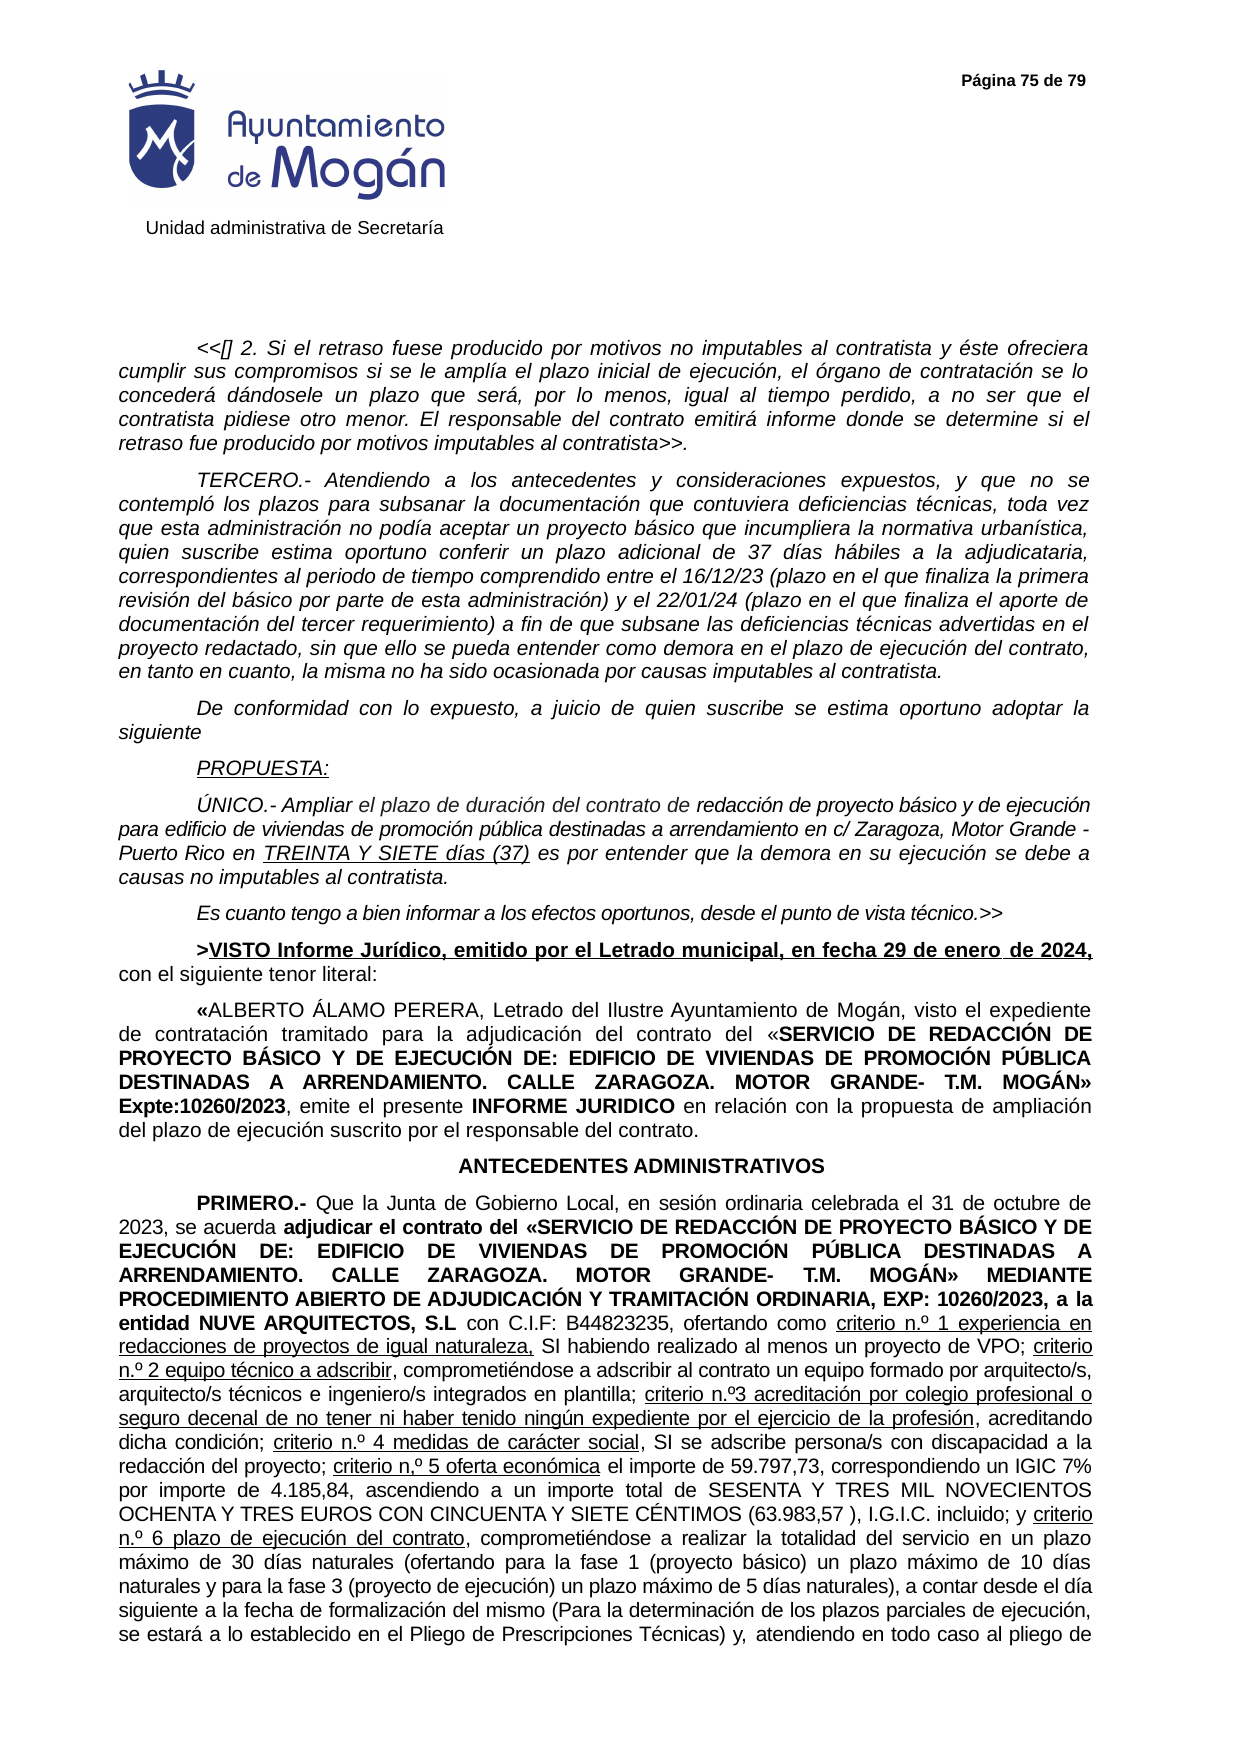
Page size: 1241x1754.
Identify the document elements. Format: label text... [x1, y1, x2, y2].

text PROPUESTA: [118, 756, 1092, 780]
text Es cuanto tengo a bien informar a los efectos oportunos, desde el punto de vista técnico.>> [118, 901, 1092, 925]
text TERCERO.- Atendiendo a los antecedentes y consideraciones expuestos, y que no se contempló los plazos para subsanar la documentación que contuviera deficiencias técnicas, toda vez que esta administración no podía aceptar un proyecto básico que incumpliera la normativa urbanística, quien suscribe estima oportuno conferir un plazo adicional de 37 días hábiles a la adjudicataria, correspondientes al periodo de tiempo comprendido entre el 16/12/23 (plazo en el que finaliza la primera revisión del básico por parte de esta administración) y el 22/01/24 (plazo en el que finaliza el aporte de documentación del tercer requerimiento) a fin de que subsane las deficiencias técnicas advertidas en el proyecto redactado, sin que ello se pueda entender como demora en el plazo de ejecución del contrato, en tanto en cuanto, la misma no ha sido ocasionada por causas imputables al contratista. [118, 468, 1092, 683]
text ÚNICO.- Ampliar el plazo de duración del contrato de redacción de proyecto básico y de ejecución para edificio de viviendas de promoción pública destinadas a arrendamiento en c/ Zaragoza, Motor Grande - Puerto Rico en TREINTA Y SIETE días (37) es por entender que la demora en su ejecución se debe a causas no imputables al contratista. [118, 793, 1092, 888]
text De conformidad con lo expuesto, a juicio de quien suscribe se estima oportuno adoptar la siguiente [118, 696, 1092, 744]
picture [128, 70, 445, 206]
text PRIMERO.- Que la Junta de Gobierno Local, en sesión ordinaria celebrada el 31 de octubre de 2023, se acuerda adjudicar el contrato del «SERVICIO DE REDACCIÓN DE PROYECTO BÁSICO Y DE EJECUCIÓN DE: EDIFICIO DE VIVIENDAS DE PROMOCIÓN PÚBLICA DESTINADAS A ARRENDAMIENTO. CALLE ZARAGOZA. MOTOR GRANDE- T.M. MOGÁN» MEDIANTE PROCEDIMIENTO ABIERTO DE ADJUDICACIÓN Y TRAMITACIÓN ORDINARIA, EXP: 10260/2023, a la entidad NUVE ARQUITECTOS, S.L con C.I.F: B44823235, ofertando como criterio n.º 1 experiencia en redacciones de proyectos de igual naturaleza, SI habiendo realizado al menos un proyecto de VPO; criterio n.º 2 equipo técnico a adscribir, comprometiéndose a adscribir al contrato un equipo formado por arquitecto/s, arquitecto/s técnicos e ingeniero/s integrados en plantilla; criterio n.º3 acreditación por colegio profesional o seguro decenal de no tener ni haber tenido ningún expediente por el ejercicio de la profesión, acreditando dicha condición; criterio n.º 4 medidas de carácter social, SI se adscribe persona/s con discapacidad a la redacción del proyecto; criterio n,º 5 oferta económica el importe de 59.797,73, correspondiendo un IGIC 7% por importe de 4.185,84, ascendiendo a un importe total de SESENTA Y TRES MIL NOVECIENTOS OCHENTA Y TRES EUROS CON CINCUENTA Y SIETE CÉNTIMOS (63.983,57 ), I.G.I.C. incluido; y criterio n.º 6 plazo de ejecución del contrato, comprometiéndose a realizar la totalidad del servicio en un plazo máximo de 30 días naturales (ofertando para la fase 1 (proyecto básico) un plazo máximo de 10 días naturales y para la fase 3 (proyecto de ejecución) un plazo máximo de 5 días naturales), a contar desde el día siguiente a la fecha de formalización del mismo (Para la determinación de los plazos parciales de ejecución, se estará a lo establecido en el Pliego de Prescripciones Técnicas) y, atendiendo en todo caso al pliego de [118, 1191, 1092, 1646]
text >VISTO Informe Jurídico, emitido por el Letrado municipal, en fecha 29 de enero de 2024, con el siguiente tenor literal: [118, 937, 1092, 985]
text <<[] 2. Si el retraso fuese producido por motivos no imputables al contratista y éste ofreciera cumplir sus compromisos si se le amplía el plazo inicial de ejecución, el órgano de contratación se lo concederá dándosele un plazo que será, por lo menos, igual al tiempo perdido, a no ser que el contratista pidiese otro menor. El responsable del contrato emitirá informe donde se determine si el retraso fue producido por motivos imputables al contratista>>. [118, 335, 1092, 455]
text ANTECEDENTES ADMINISTRATIVOS [118, 1154, 1092, 1178]
text «ALBERTO ÁLAMO PERERA, Letrado del Ilustre Ayuntamiento de Mogán, visto el expediente de contratación tramitado para la adjudicación del contrato del «SERVICIO DE REDACCIÓN DE PROYECTO BÁSICO Y DE EJECUCIÓN DE: EDIFICIO DE VIVIENDAS DE PROMOCIÓN PÚBLICA DESTINADAS A ARRENDAMIENTO. CALLE ZARAGOZA. MOTOR GRANDE- T.M. MOGÁN» Expte:10260/2023, emite el presente INFORME JURIDICO en relación con la propuesta de ampliación del plazo de ejecución suscrito por el responsable del contrato. [118, 998, 1092, 1142]
